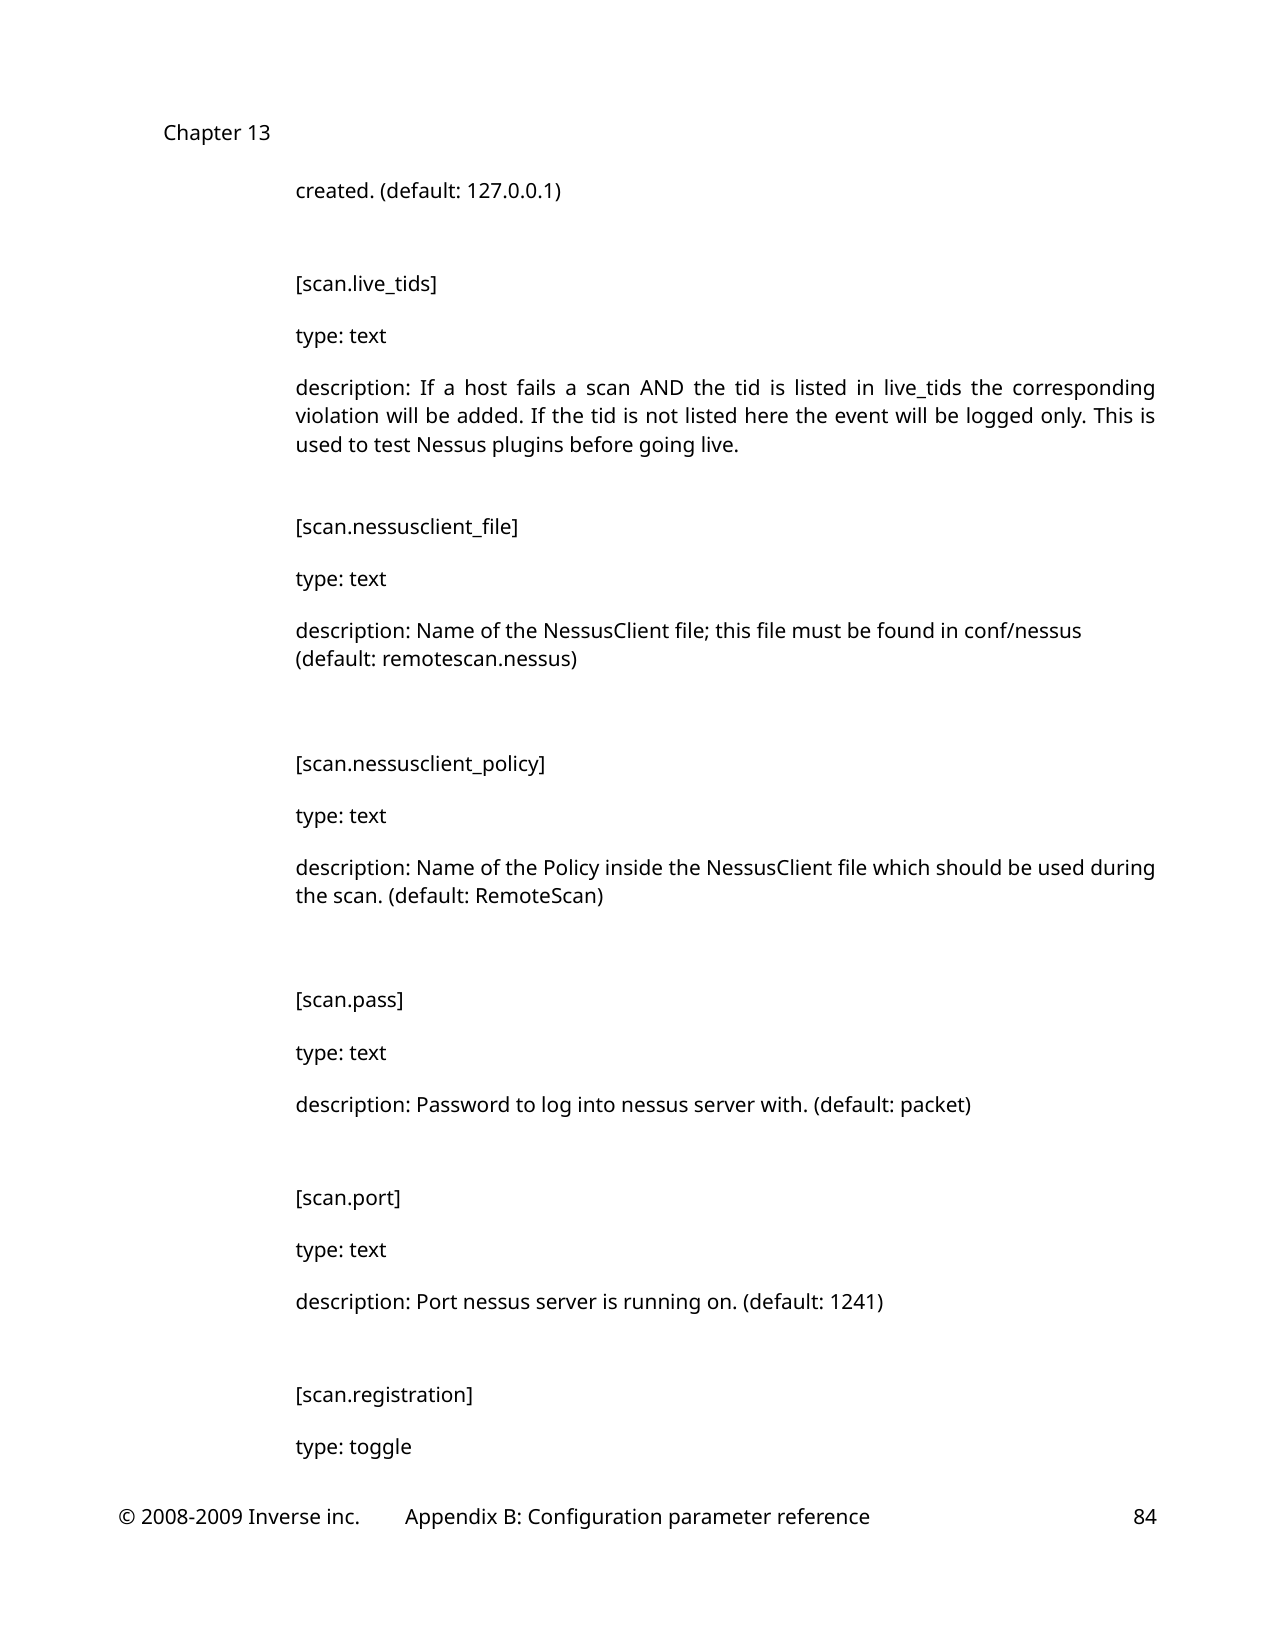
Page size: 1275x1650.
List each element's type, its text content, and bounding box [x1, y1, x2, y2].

text type: text [295, 801, 1157, 829]
text description: Name of the NessusClient file; this file must be found in conf/nessus (default: remotescan.nessus) [295, 616, 1157, 673]
text type: text [295, 1235, 1157, 1263]
text type: toggle [295, 1432, 1157, 1460]
text [scan.nessusclient_file] [295, 512, 1157, 540]
text description: Port nessus server is running on. (default: 1241) [295, 1287, 1157, 1315]
text created. (default: 127.0.0.1) [295, 176, 1157, 204]
text description: Password to log into nessus server with. (default: packet) [295, 1090, 1157, 1118]
text [scan.port] [295, 1183, 1157, 1211]
text [scan.pass] [295, 986, 1157, 1014]
text [scan.nessusclient_policy] [295, 749, 1157, 777]
text description: If a host fails a scan AND the tid is listed in live_tids the corresponding violation will be added. If the tid is not listed here the event will be logged only. This is used to test Nessus plugins before going live. [295, 373, 1157, 458]
text type: text [295, 564, 1157, 592]
text type: text [295, 1038, 1157, 1066]
text type: text [295, 321, 1157, 349]
text [scan.registration] [295, 1380, 1157, 1408]
text [scan.live_tids] [295, 269, 1157, 297]
text description: Name of the Policy inside the NessusClient file which should be used during the scan. (default: RemoteScan) [295, 853, 1157, 910]
